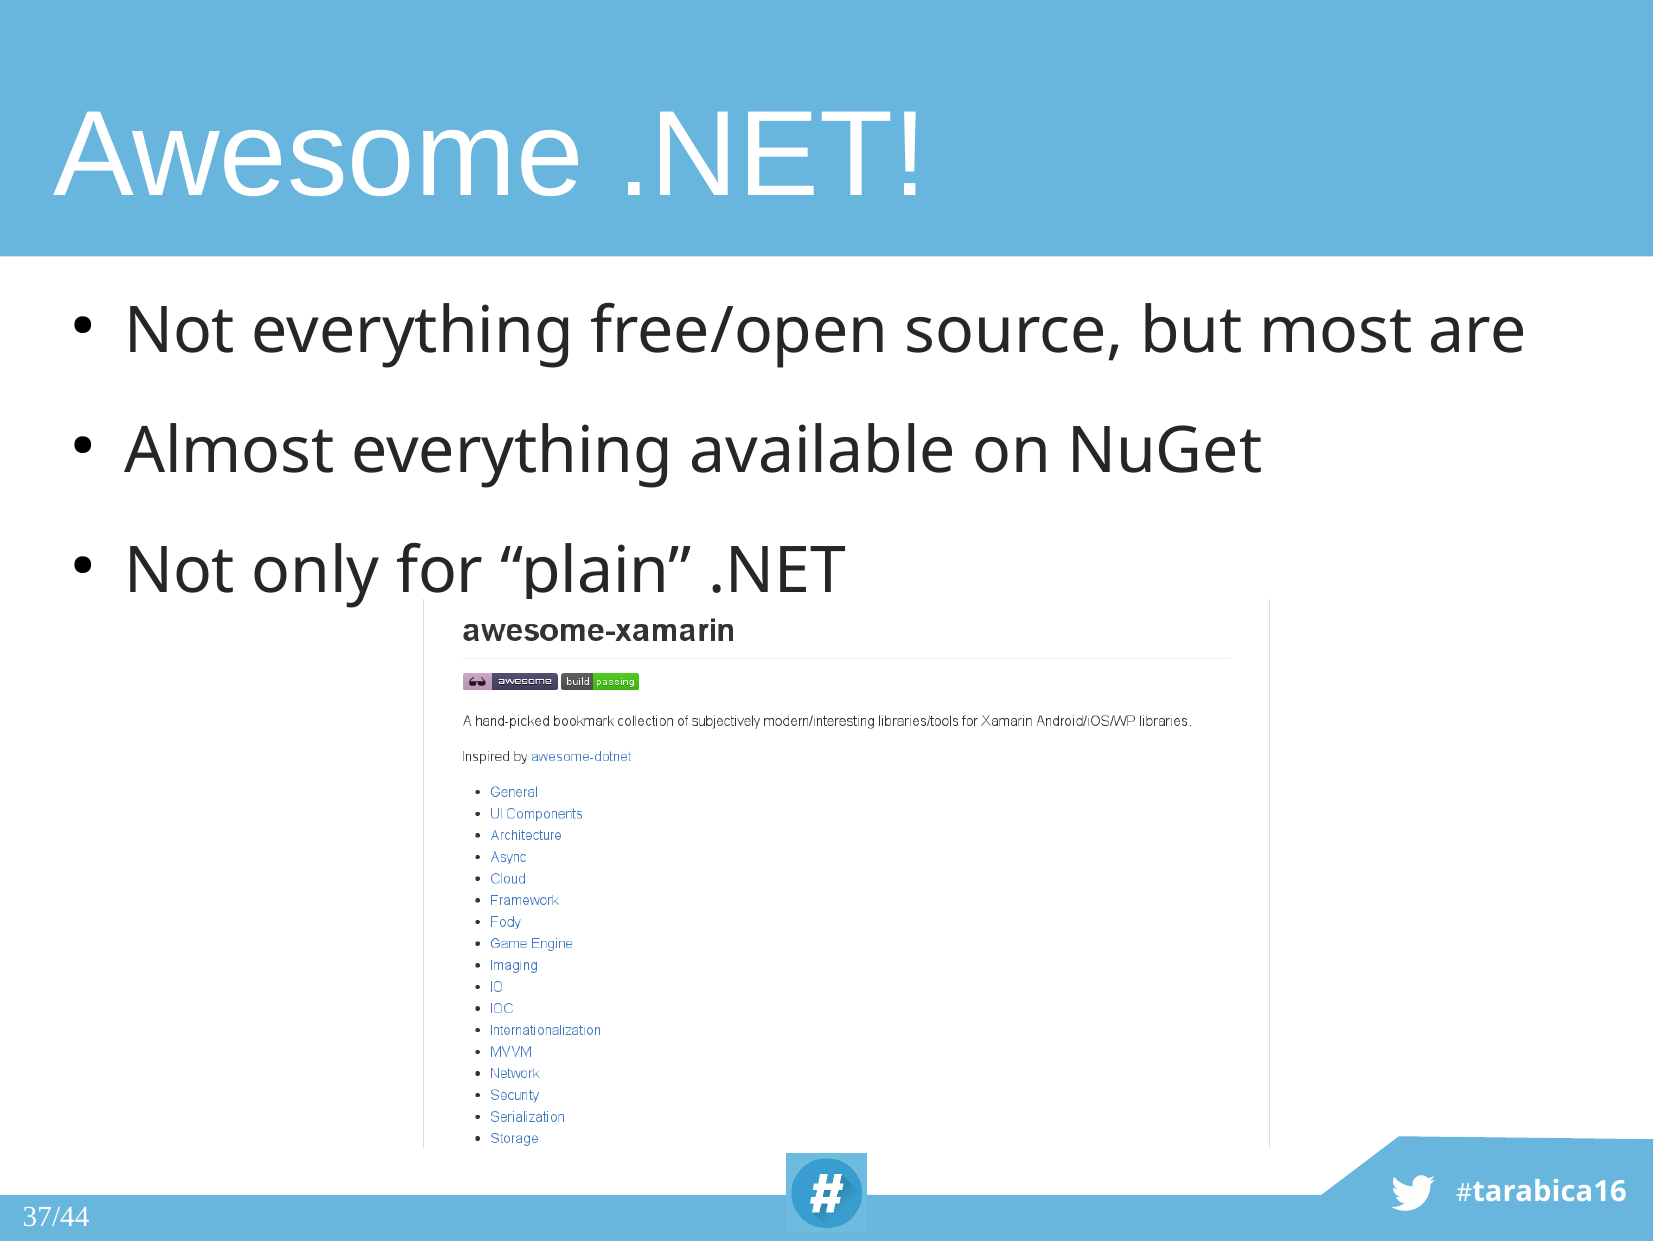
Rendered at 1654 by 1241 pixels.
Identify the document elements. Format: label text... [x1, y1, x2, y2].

list Not everything free/open source, but most are Almost everything available on NuGet Not only for “plain” .NET [53, 283, 1632, 1108]
title Awesome .NET! [53, 49, 1600, 257]
picture [380, 599, 1306, 1148]
picture [786, 1153, 867, 1233]
picture [1378, 1158, 1448, 1228]
